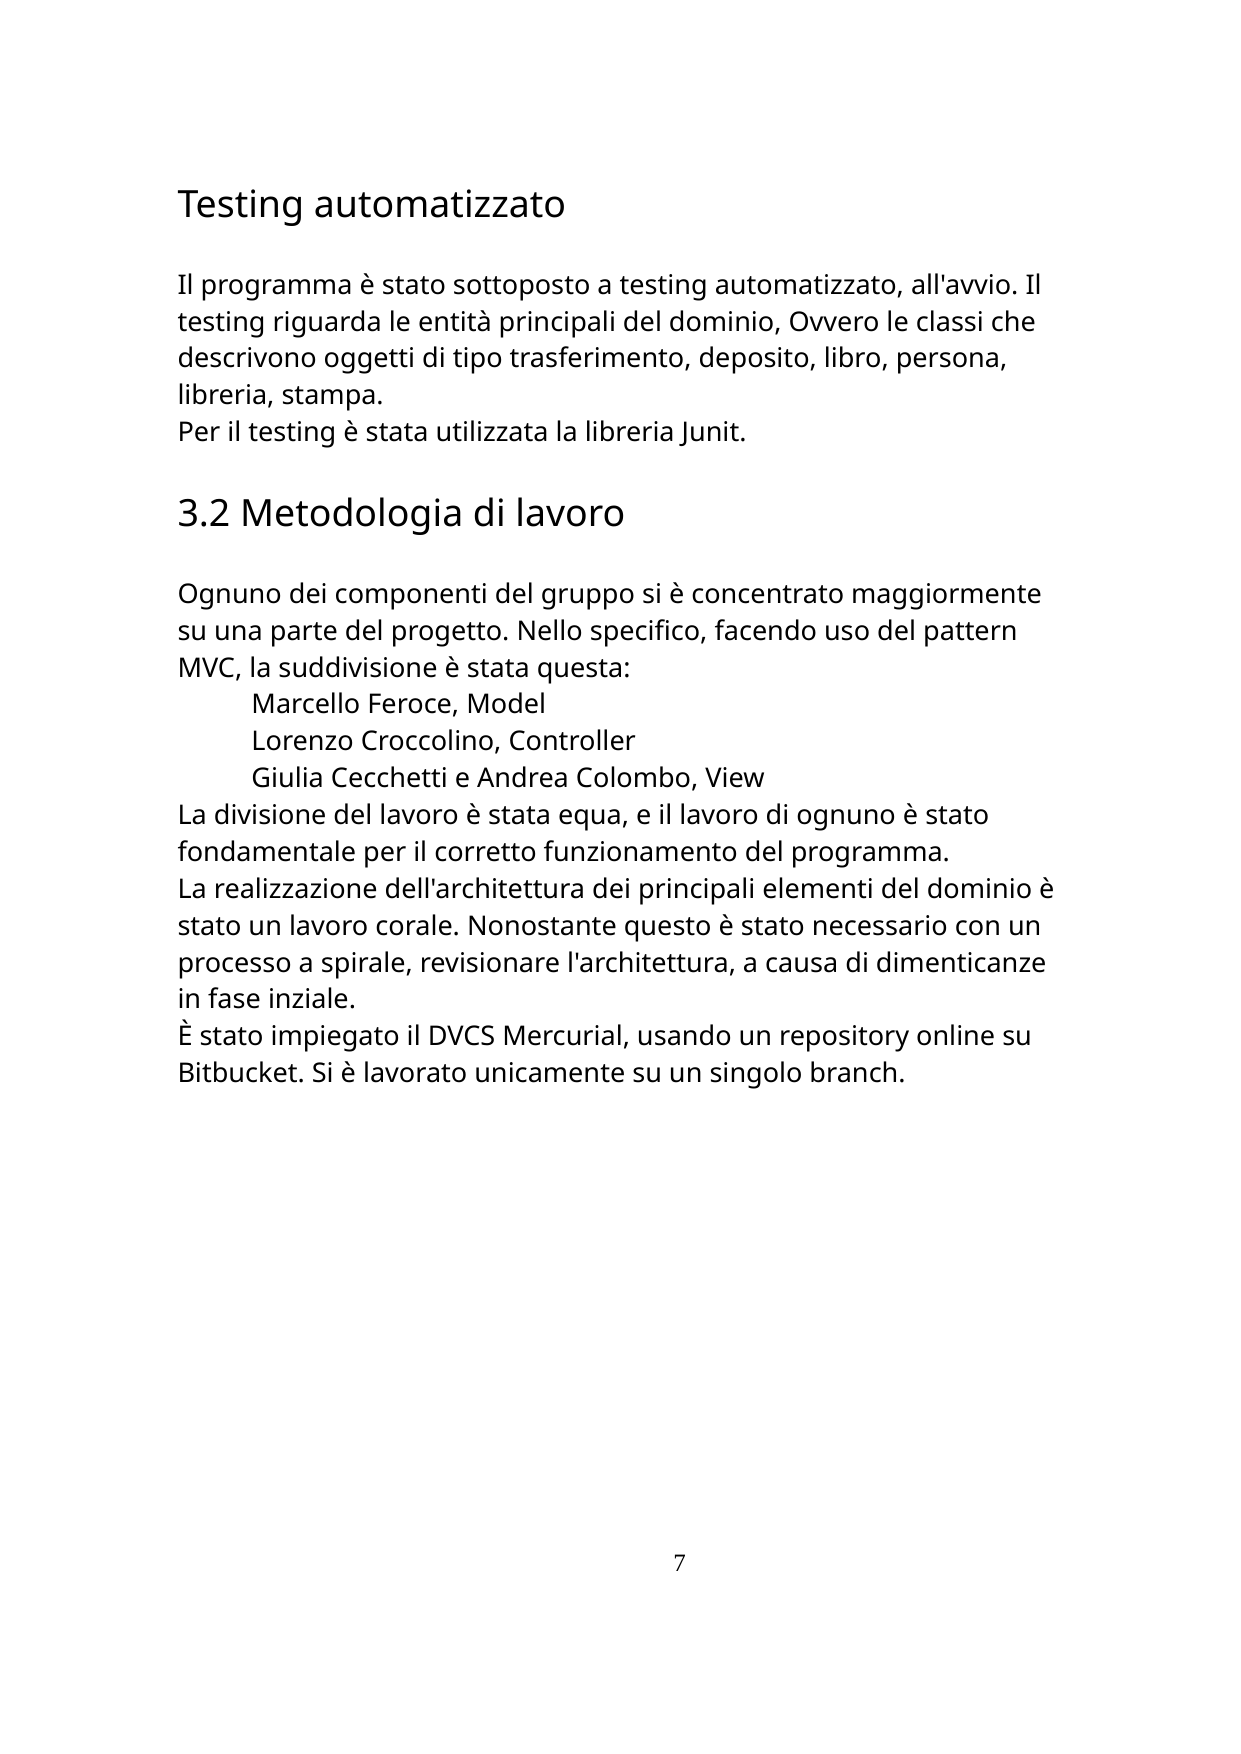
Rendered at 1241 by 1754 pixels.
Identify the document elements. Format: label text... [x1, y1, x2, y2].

text La divisione del lavoro è stata equa, e il lavoro di ognuno è stato fondamentale per il corretto funzionamento del programma. [177, 796, 1063, 869]
text Per il testing è stata utilizzata la libreria Junit. [177, 413, 1063, 449]
text Giulia Cecchetti e Andrea Colombo, View [177, 759, 1063, 796]
text Lorenzo Croccolino, Controller [177, 722, 1063, 759]
text È stato impiegato il DVCS Mercurial, usando un repository online su Bitbucket. Si è lavorato unicamente su un singolo branch. [177, 1017, 1063, 1091]
text Ognuno dei componenti del gruppo si è concentrato maggiormente su una parte del progetto. Nello specifico, facendo uso del pattern MVC, la suddivisione è stata questa: [177, 574, 1063, 685]
text 3.2 Metodologia di lavoro [177, 486, 1063, 537]
text Testing automatizzato [177, 177, 1063, 228]
text La realizzazione dell'architettura dei principali elementi del dominio è stato un lavoro corale. Nonostante questo è stato necessario con un processo a spirale, revisionare l'architettura, a causa di dimenticanze in fase inziale. [177, 869, 1063, 1017]
text Marcello Feroce, Model [177, 685, 1063, 722]
text Il programma è stato sottoposto a testing automatizzato, all'avvio. Il testing riguarda le entità principali del dominio, Ovvero le classi che descrivono oggetti di tipo trasferimento, deposito, libro, persona, libreria, stampa. [177, 265, 1063, 413]
